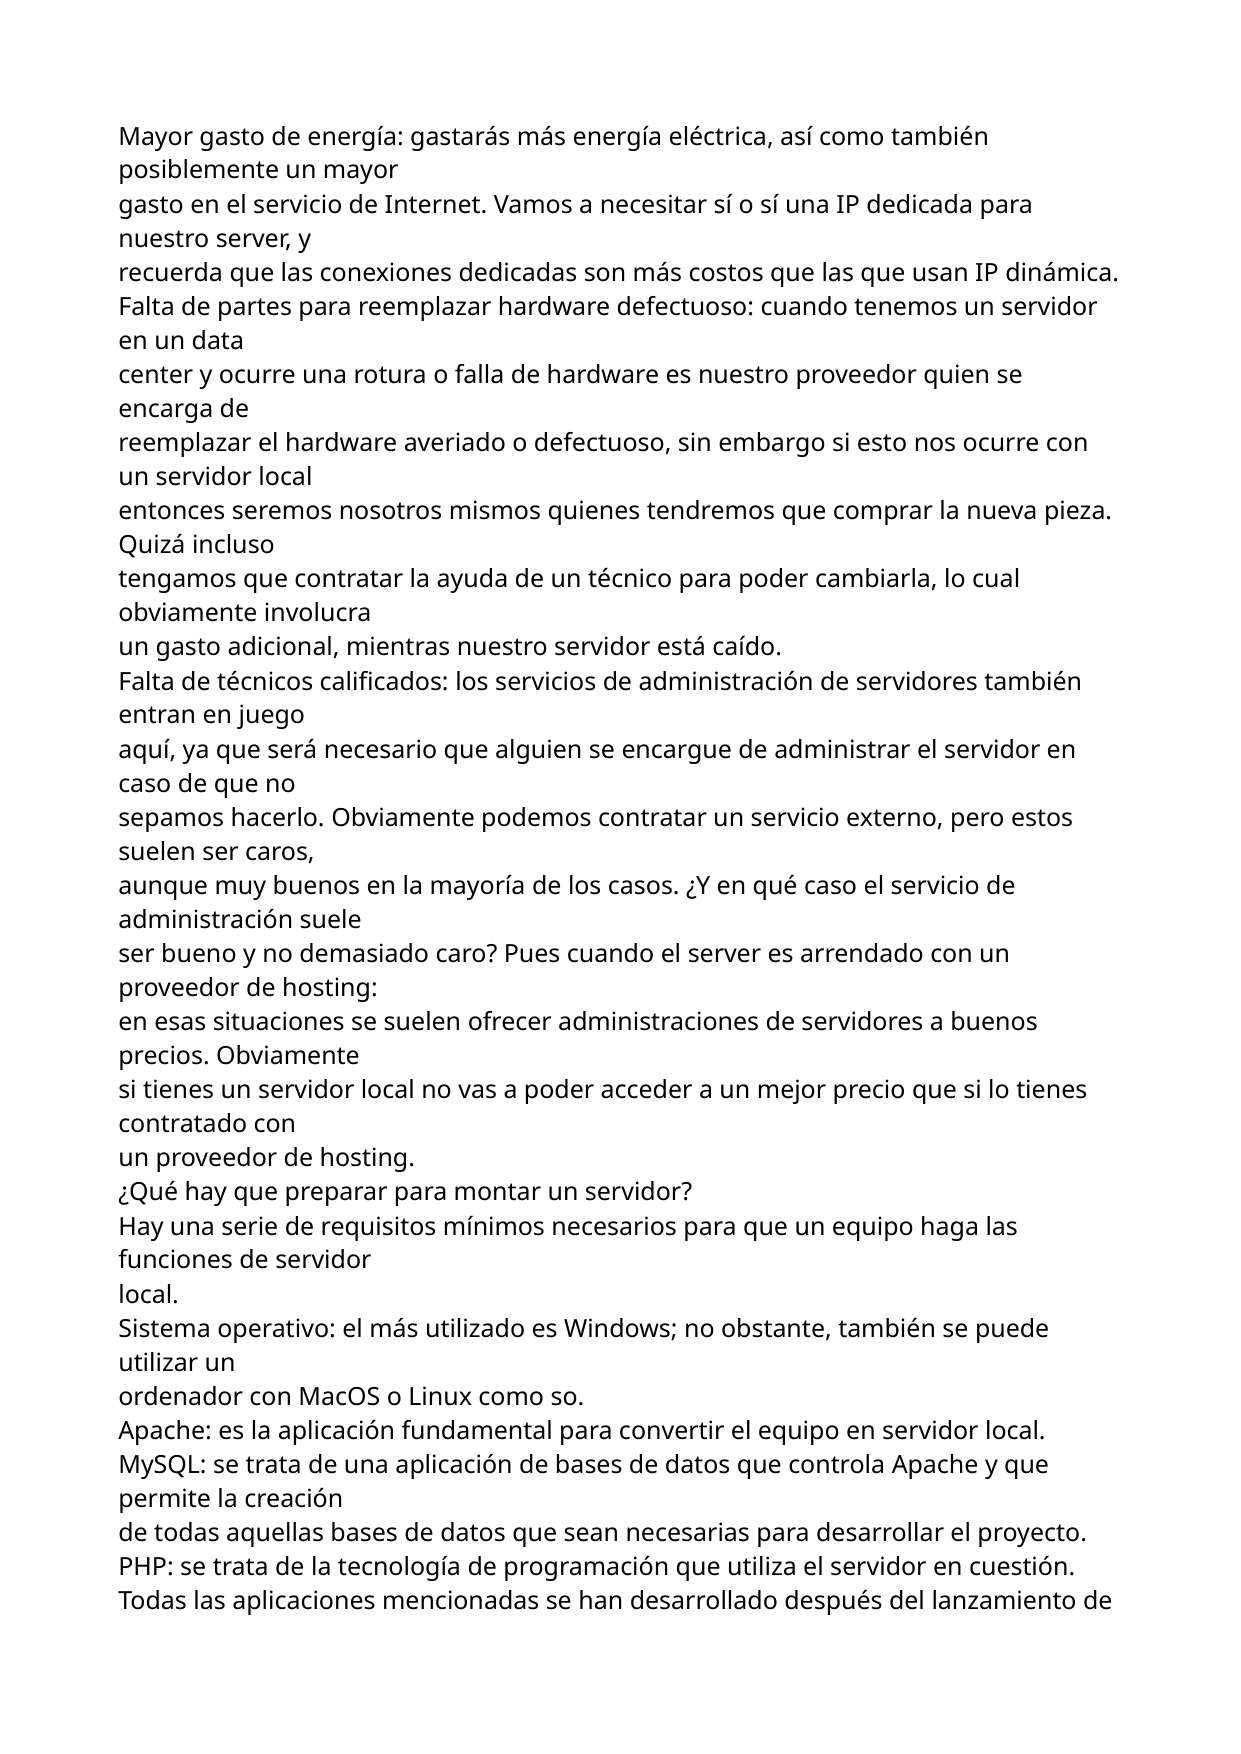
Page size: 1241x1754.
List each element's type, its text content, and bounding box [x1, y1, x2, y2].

text ¿Qué hay que preparar para montar un servidor? [118, 1174, 1122, 1208]
text ser bueno y no demasiado caro? Pues cuando el server es arrendado con un proveedor de hosting: [118, 936, 1122, 1004]
text MySQL: se trata de una aplicación de bases de datos que controla Apache y que permite la creación [118, 1447, 1122, 1515]
text center y ocurre una rotura o falla de hardware es nuestro proveedor quien se encarga de [118, 357, 1122, 425]
text ordenador con MacOS o Linux como so. [118, 1378, 1122, 1412]
text Apache: es la aplicación fundamental para convertir el equipo en servidor local. [118, 1412, 1122, 1447]
text un proveedor de hosting. [118, 1140, 1122, 1174]
text tengamos que contratar la ayuda de un técnico para poder cambiarla, lo cual obviamente involucra [118, 561, 1122, 629]
text aquí, ya que será necesario que alguien se encargue de administrar el servidor en caso de que no [118, 731, 1122, 799]
text PHP: se trata de la tecnología de programación que utiliza el servidor en cuestión. [118, 1549, 1122, 1583]
text Hay una serie de requisitos mínimos necesarios para que un equipo haga las funciones de servidor [118, 1208, 1122, 1276]
text local. [118, 1276, 1122, 1310]
text Mayor gasto de energía: gastarás más energía eléctrica, así como también posiblemente un mayor [118, 118, 1122, 186]
text Todas las aplicaciones mencionadas se han desarrollado después del lanzamiento de [118, 1583, 1122, 1617]
text Falta de partes para reemplazar hardware defectuoso: cuando tenemos un servidor en un data [118, 288, 1122, 357]
text si tienes un servidor local no vas a poder acceder a un mejor precio que si lo tienes contratado con [118, 1072, 1122, 1140]
text gasto en el servicio de Internet. Vamos a necesitar sí o sí una IP dedicada para nuestro server, y [118, 186, 1122, 254]
text Sistema operativo: el más utilizado es Windows; no obstante, también se puede utilizar un [118, 1310, 1122, 1378]
text un gasto adicional, mientras nuestro servidor está caído. [118, 629, 1122, 663]
text en esas situaciones se suelen ofrecer administraciones de servidores a buenos precios. Obviamente [118, 1004, 1122, 1072]
text aunque muy buenos en la mayoría de los casos. ¿Y en qué caso el servicio de administración suele [118, 867, 1122, 936]
text recuerda que las conexiones dedicadas son más costos que las que usan IP dinámica. [118, 254, 1122, 288]
text Falta de técnicos calificados: los servicios de administración de servidores también entran en juego [118, 663, 1122, 731]
text reemplazar el hardware averiado o defectuoso, sin embargo si esto nos ocurre con un servidor local [118, 425, 1122, 493]
text entonces seremos nosotros mismos quienes tendremos que comprar la nueva pieza. Quizá incluso [118, 493, 1122, 561]
text de todas aquellas bases de datos que sean necesarias para desarrollar el proyecto. [118, 1515, 1122, 1549]
text sepamos hacerlo. Obviamente podemos contratar un servicio externo, pero estos suelen ser caros, [118, 799, 1122, 867]
